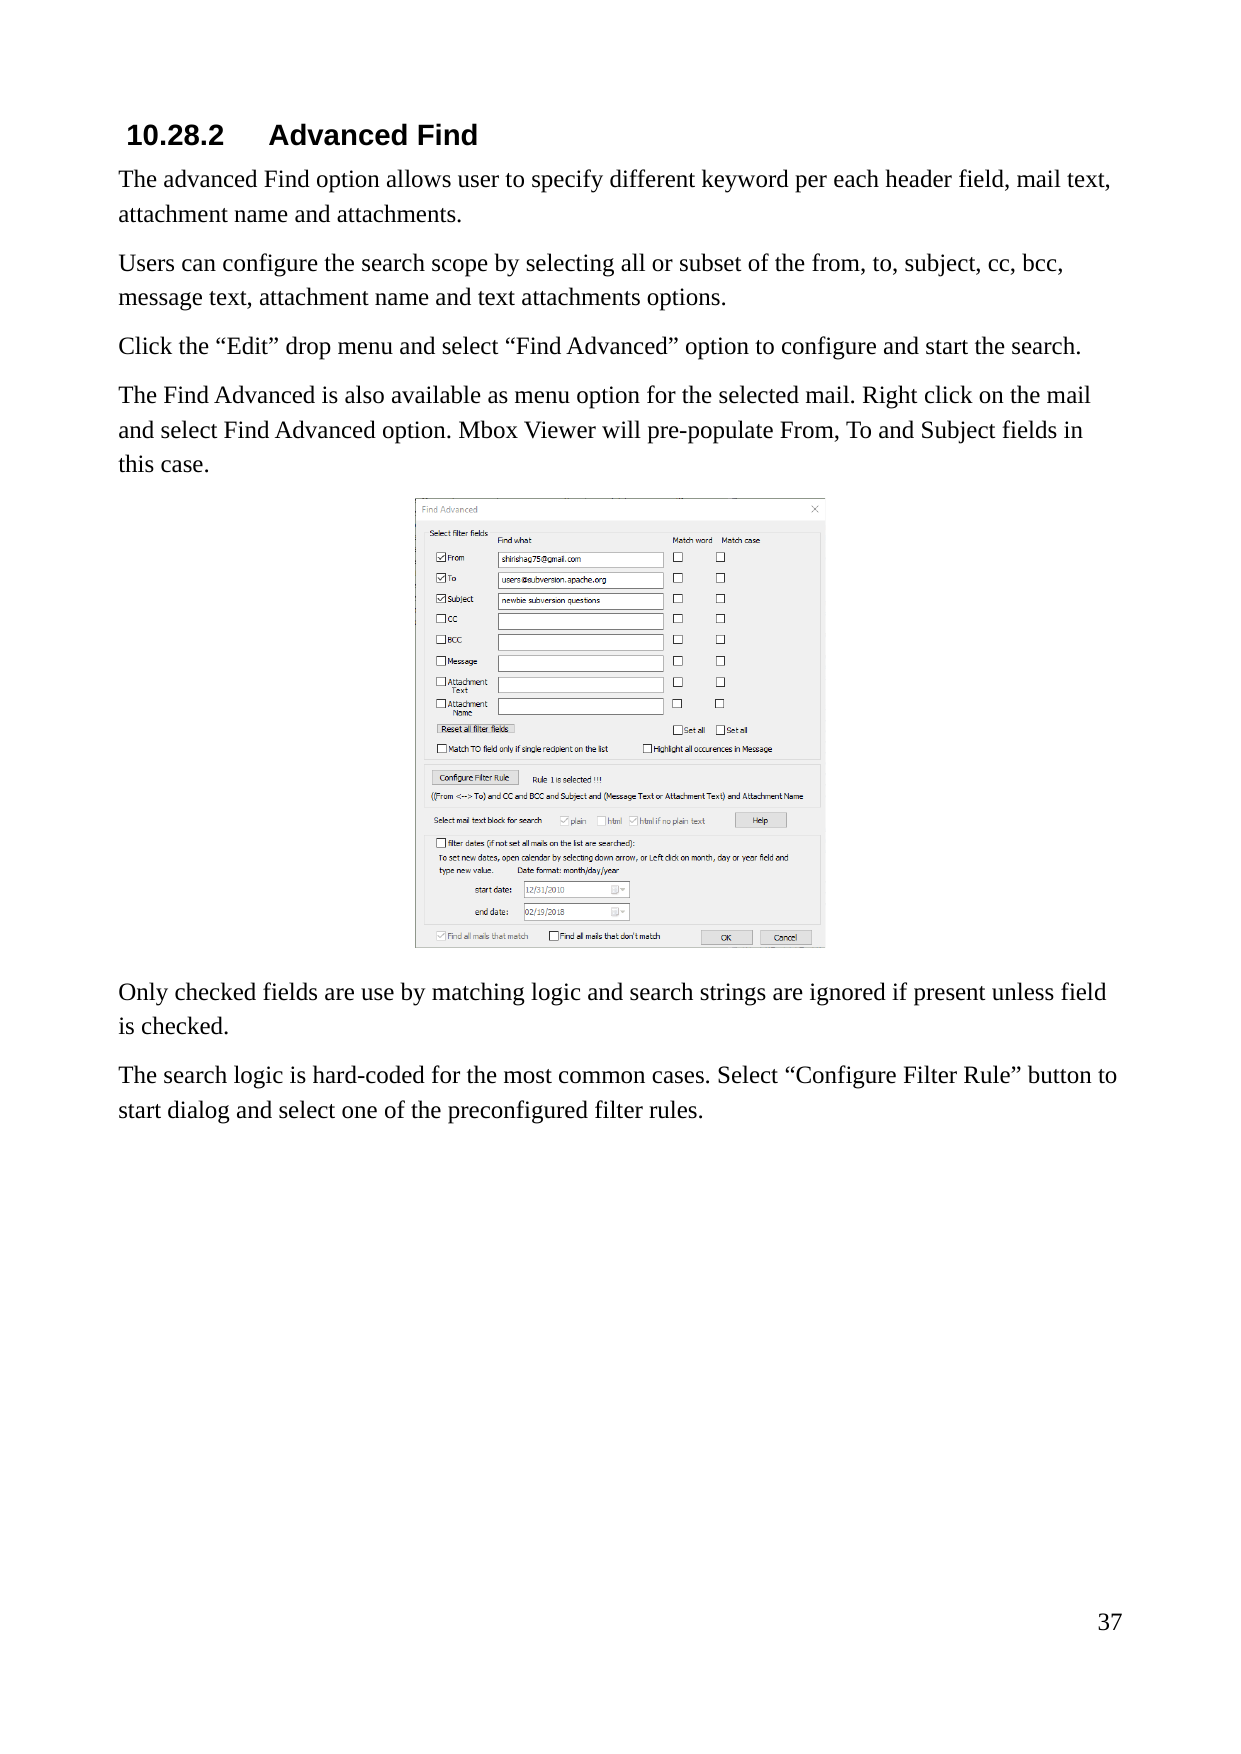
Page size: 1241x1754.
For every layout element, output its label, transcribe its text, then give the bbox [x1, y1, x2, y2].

text The search logic is hard-coded for the most common cases. Select “Configure Filter Rule” button to start dialog and select one of the preconfigured filter rules. [118, 1060, 1122, 1123]
text The advanced Find option allows user to specify different keyword per each header field, mail text, attachment name and attachments. [118, 164, 1122, 228]
text Only checked fields are use by matching logic and search strings are ignored if present unless field is checked. [118, 977, 1122, 1040]
text Click the “Edit” drop menu and select “Find Advanced” option to configure and start the search. [118, 331, 1122, 360]
text The Find Advanced is also available as menu option for the selected mail. Right click on the mail and select Find Advanced option. Mbox Viewer will pre-populate From, To and Subject fields in this case. [118, 381, 1122, 478]
picture [415, 498, 826, 948]
text Users can configure the search scope by selecting all or subset of the from, to, subject, cc, bcc, message text, attachment name and text attachments options. [118, 248, 1122, 311]
subtitle Advanced Find [118, 118, 1122, 152]
